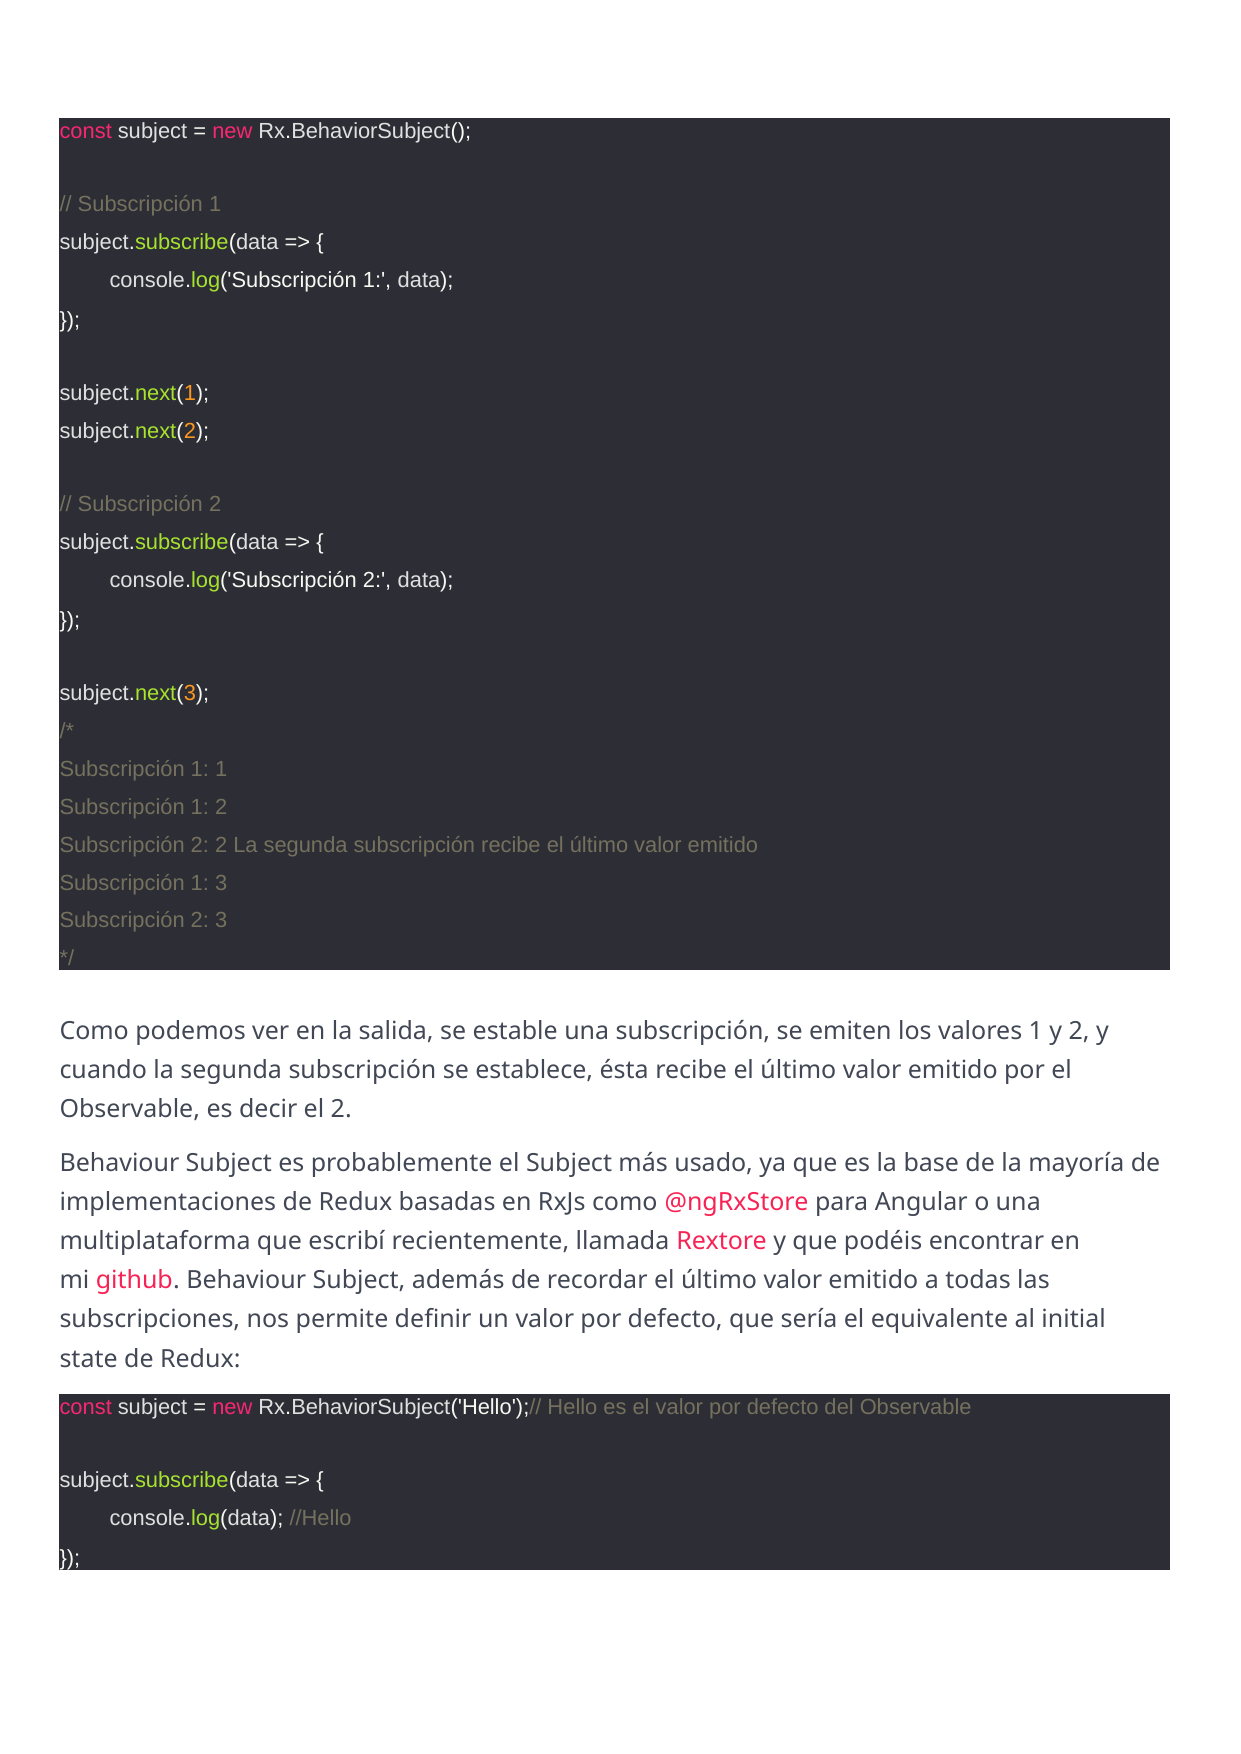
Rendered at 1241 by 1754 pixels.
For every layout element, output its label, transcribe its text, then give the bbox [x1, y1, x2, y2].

text const subject = new Rx.BehaviorSubject(); [59, 118, 1170, 143]
text console.log(data); //Hello [59, 1505, 1170, 1532]
text }); [59, 307, 1170, 332]
text // Subscripción 2 [59, 491, 1170, 517]
text Subscripción 1: 3 [59, 869, 1170, 894]
text Subscripción 1: 2 [59, 794, 1170, 819]
text console.log('Subscripción 2:', data); [59, 567, 1170, 594]
text subject.subscribe(data => { [59, 529, 1170, 554]
text Subscripción 2: 2 La segunda subscripción recibe el último valor emitido [59, 832, 1170, 857]
text }); [59, 1545, 1170, 1570]
text subject.next(2); [59, 418, 1170, 443]
text subject.subscribe(data => { [59, 1467, 1170, 1492]
text console.log('Subscripción 1:', data); [59, 267, 1170, 294]
text /* [59, 718, 1170, 743]
text Subscripción 2: 3 [59, 907, 1170, 932]
text const subject = new Rx.BehaviorSubject('Hello');// Hello es el valor por defecto del Observable [59, 1394, 1170, 1419]
text Como podemos ver en la salida, se estable una subscripción, se emiten los valores 1 y 2, y cuando la segunda subscripción se establece, ésta recibe el último valor emitido por el Observable, es decir el 2. [59, 1012, 1170, 1125]
text subject.next(3); [59, 680, 1170, 706]
text */ [59, 945, 1170, 970]
text }); [59, 607, 1170, 632]
text // Subscripción 1 [59, 191, 1170, 217]
text subject.subscribe(data => { [59, 229, 1170, 254]
text Subscripción 1: 1 [59, 756, 1170, 781]
text Behaviour Subject es probablemente el Subject más usado, ya que es la base de la mayoría de implementaciones de Redux basadas en RxJs como @ngRxStore para Angular o una multiplataforma que escribí recientemente, llamada Rextore y que podéis encontrar en mi github. Behaviour Subject, además de recordar el último valor emitido a todas las subscripciones, nos permite definir un valor por defecto, que sería el equivalente al initial state de Redux: [59, 1144, 1170, 1374]
text subject.next(1); [59, 380, 1170, 406]
